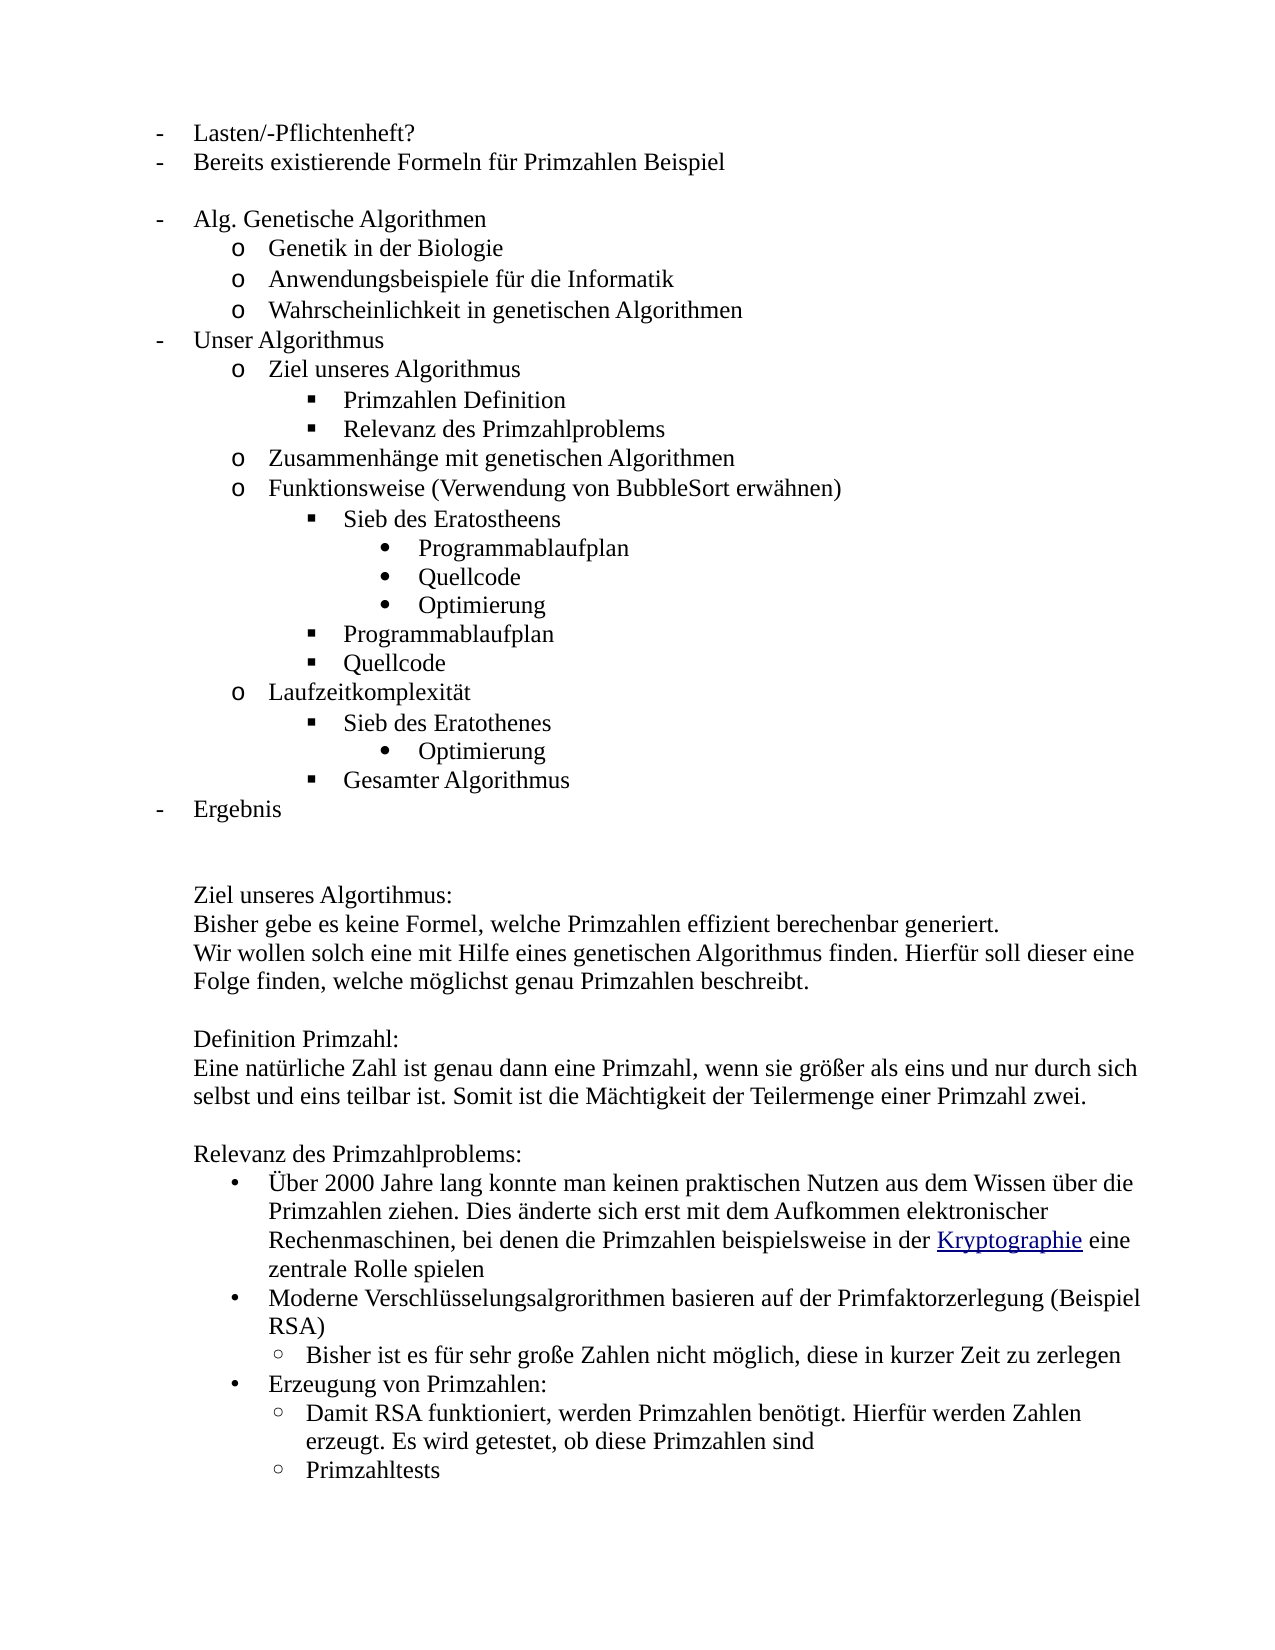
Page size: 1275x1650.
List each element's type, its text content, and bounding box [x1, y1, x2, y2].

list Gesamter Algorithmus [306, 765, 1157, 794]
list Anwendungsbeispiele für die Informatik [231, 264, 1157, 295]
list Ziel unseres Algortihmus: [193, 880, 1157, 909]
list Laufzeitkomplexität [231, 677, 1157, 708]
list Wahrscheinlichkeit in genetischen Algorithmen [231, 295, 1157, 326]
list Moderne Verschlüsselungsalgrorithmen basieren auf der Primfaktorzerlegung (Beispiel RSA) [231, 1283, 1157, 1340]
list Optimierung [381, 736, 1157, 765]
list Alg. Genetische Algorithmen [156, 204, 1157, 233]
list Optimierung [381, 591, 1157, 619]
list Zusammenhänge mit genetischen Algorithmen [231, 443, 1157, 473]
list Bisher ist es für sehr große Zahlen nicht möglich, diese in kurzer Zeit zu zerlegen [268, 1340, 1157, 1369]
list Ziel unseres Algorithmus [231, 354, 1157, 385]
list Programmablaufplan [381, 533, 1157, 562]
list Wir wollen solch eine mit Hilfe eines genetischen Algorithmus finden. Hierfür soll dieser eine Folge finden, welche möglichst genau Primzahlen beschreibt. [193, 938, 1157, 995]
list Relevanz des Primzahlproblems: [193, 1139, 1157, 1168]
list Sieb des Eratostheens [306, 504, 1157, 533]
list Quellcode [381, 562, 1157, 591]
list Quellcode [306, 648, 1157, 677]
list Unser Algorithmus [156, 326, 1157, 354]
list Primzahlen Definition [306, 385, 1157, 414]
list Programmablaufplan [306, 619, 1157, 648]
list Erzeugung von Primzahlen: [231, 1369, 1157, 1398]
list Genetik in der Biologie [231, 233, 1157, 264]
list Lasten/-Pflichtenheft? [156, 118, 1157, 147]
list Relevanz des Primzahlproblems [306, 414, 1157, 443]
list Eine natürliche Zahl ist genau dann eine Primzahl, wenn sie größer als eins und nur durch sich selbst und eins teilbar ist. Somit ist die Mächtigkeit der Teilermenge einer Primzahl zwei. [193, 1053, 1157, 1110]
list Bereits existierende Formeln für Primzahlen Beispiel [156, 147, 1157, 176]
list Über 2000 Jahre lang konnte man keinen praktischen Nutzen aus dem Wissen über die Primzahlen ziehen. Dies änderte sich erst mit dem Aufkommen elektronischer Rechenmaschinen, bei denen die Primzahlen beispielsweise in der Kryptographie eine zentrale Rolle spielen [231, 1168, 1157, 1283]
list Primzahltests [268, 1455, 1157, 1484]
list Ergebnis [156, 794, 1157, 823]
list Funktionsweise (Verwendung von BubbleSort erwähnen) [231, 473, 1157, 504]
list Sieb des Eratothenes [306, 708, 1157, 736]
list Bisher gebe es keine Formel, welche Primzahlen effizient berechenbar generiert. [193, 909, 1157, 938]
list Definition Primzahl: [193, 1024, 1157, 1053]
list Damit RSA funktioniert, werden Primzahlen benötigt. Hierfür werden Zahlen erzeugt. Es wird getestet, ob diese Primzahlen sind [268, 1398, 1157, 1455]
